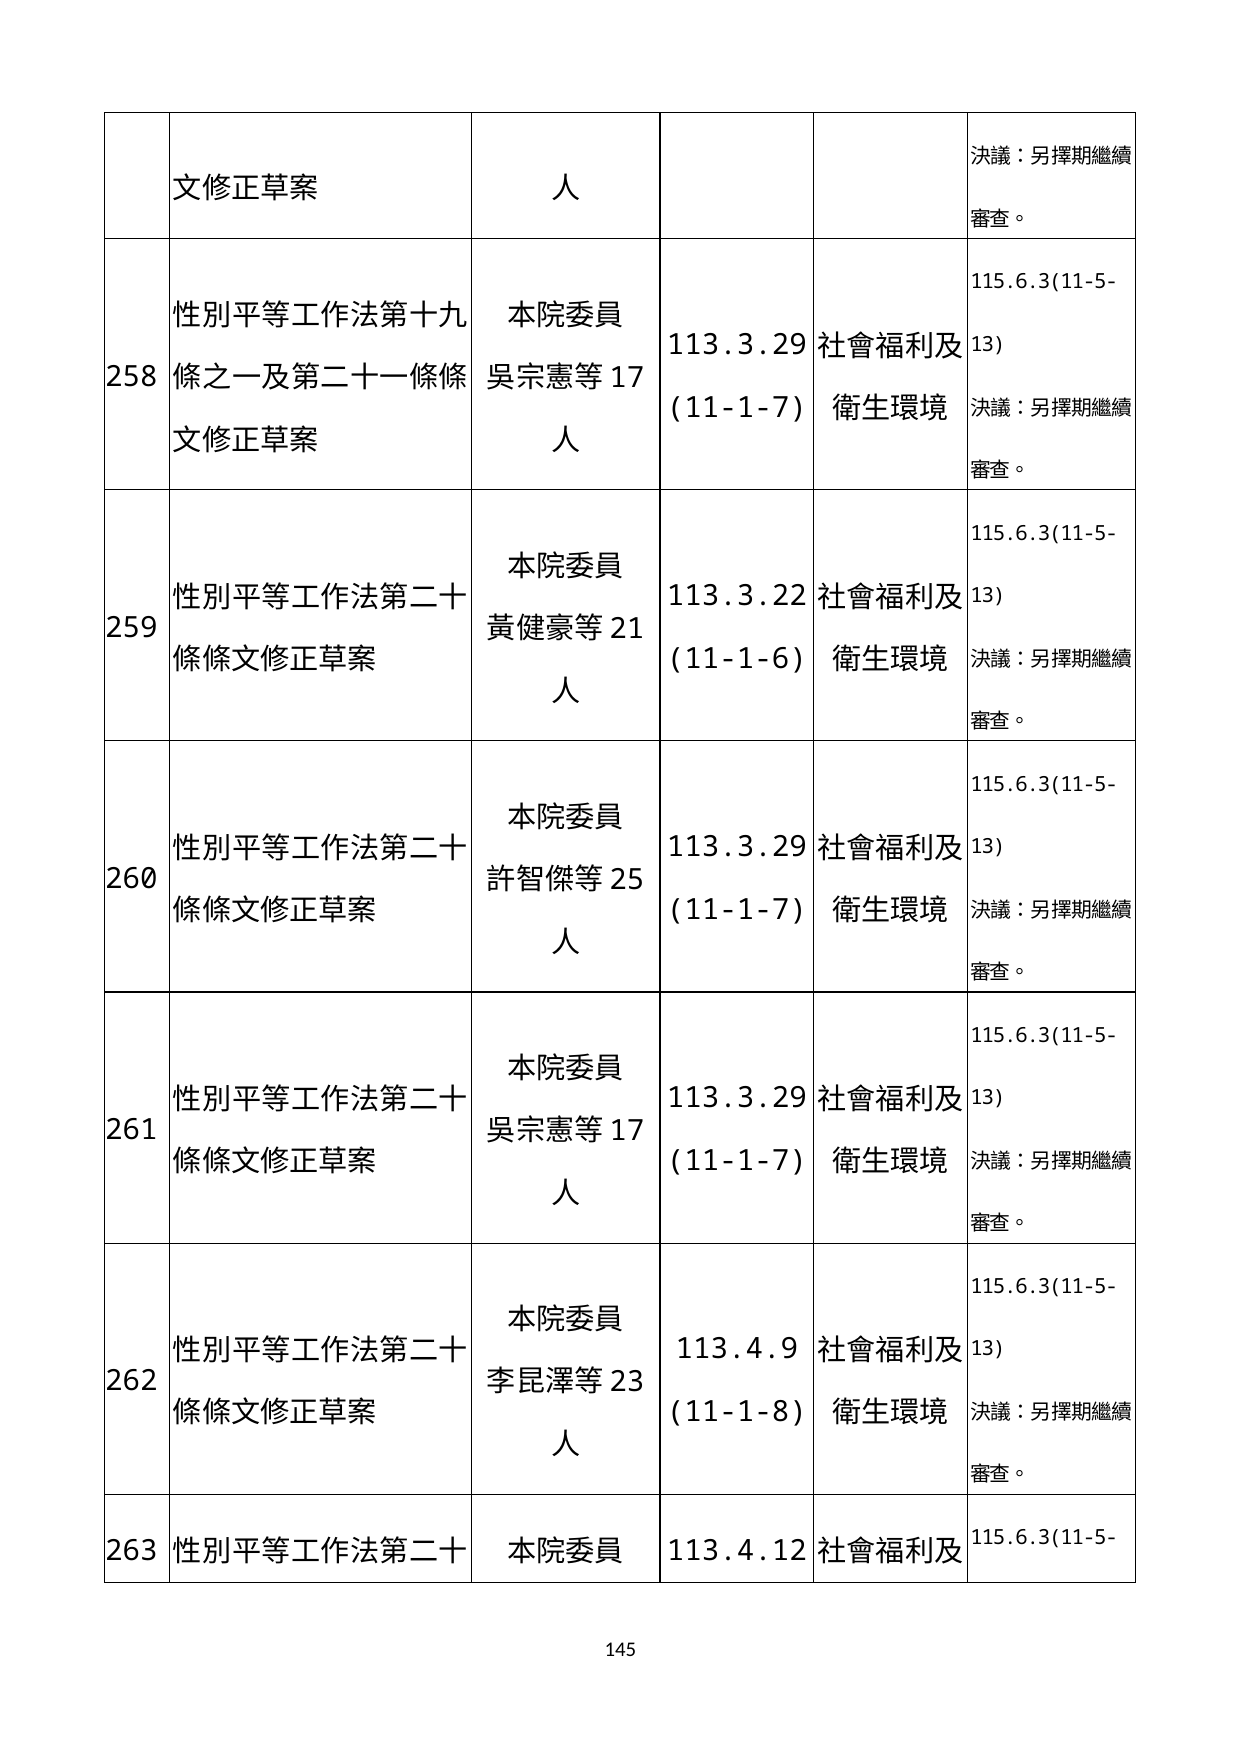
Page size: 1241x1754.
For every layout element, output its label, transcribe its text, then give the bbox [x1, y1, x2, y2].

table_cell [814, 113, 967, 238]
table_cell 性別平等工作法第二十條條文修正草案 [170, 741, 471, 991]
table_cell [105, 1244, 169, 1493]
table_cell 社會福利及 [814, 1495, 967, 1582]
table_cell 社會福利及衛生環境 [814, 1244, 967, 1493]
table_cell 人 [472, 113, 659, 238]
table_cell 本院委員 許智傑等25人 [472, 741, 659, 991]
table_cell 本院委員 吳宗憲等17人 [472, 993, 659, 1242]
table_cell [105, 490, 169, 740]
table_cell 社會福利及衛生環境 [814, 239, 967, 489]
table_cell 本院委員 [472, 1495, 659, 1582]
table_cell 性別平等工作法第二十 [170, 1495, 471, 1582]
table_cell 決議：另擇期繼續審查。 [968, 113, 1135, 238]
table_cell 本院委員 黃健豪等21人 [472, 490, 659, 740]
table_cell [105, 113, 169, 238]
table_cell 性別平等工作法第十九條之一及第二十一條條文修正草案 [170, 239, 471, 489]
table_cell 113.3.29 (11-1-7) [661, 993, 813, 1242]
table_cell 社會福利及衛生環境 [814, 741, 967, 991]
table_cell 社會福利及衛生環境 [814, 993, 967, 1242]
table_cell 113.4.12 [661, 1495, 813, 1582]
table_cell 115.6.3(11-5-13) 決議：另擇期繼續審查。 [968, 1244, 1135, 1493]
table_cell 社會福利及衛生環境 [814, 490, 967, 740]
table_cell 113.3.29 (11-1-7) [661, 741, 813, 991]
table_cell 本院委員 吳宗憲等17人 [472, 239, 659, 489]
table_cell 文修正草案 [170, 113, 471, 238]
table_cell 性別平等工作法第二十條條文修正草案 [170, 490, 471, 740]
table_cell 113.3.22 (11-1-6) [661, 490, 813, 740]
table_cell [661, 113, 813, 238]
table_cell 115.6.3(11-5-13) 決議：另擇期繼續審查。 [968, 239, 1135, 489]
table_cell [105, 993, 169, 1242]
table_cell [105, 741, 169, 991]
table_cell 性別平等工作法第二十條條文修正草案 [170, 1244, 471, 1493]
table_cell [105, 239, 169, 489]
table_cell 113.4.9 (11-1-8) [661, 1244, 813, 1493]
table_cell 115.6.3(11-5-13) 決議：另擇期繼續審查。 [968, 490, 1135, 740]
table_cell 115.6.3(11-5-13) 決議：另擇期繼續審查。 [968, 993, 1135, 1242]
table_cell 115.6.3(11-5-13) 決議：另擇期繼續審查。 [968, 741, 1135, 991]
table_cell 本院委員 李昆澤等23人 [472, 1244, 659, 1493]
table_cell [105, 1495, 169, 1582]
table_cell 性別平等工作法第二十條條文修正草案 [170, 993, 471, 1242]
table_cell 113.3.29 (11-1-7) [661, 239, 813, 489]
table_cell 115.6.3(11-5- [968, 1495, 1135, 1582]
